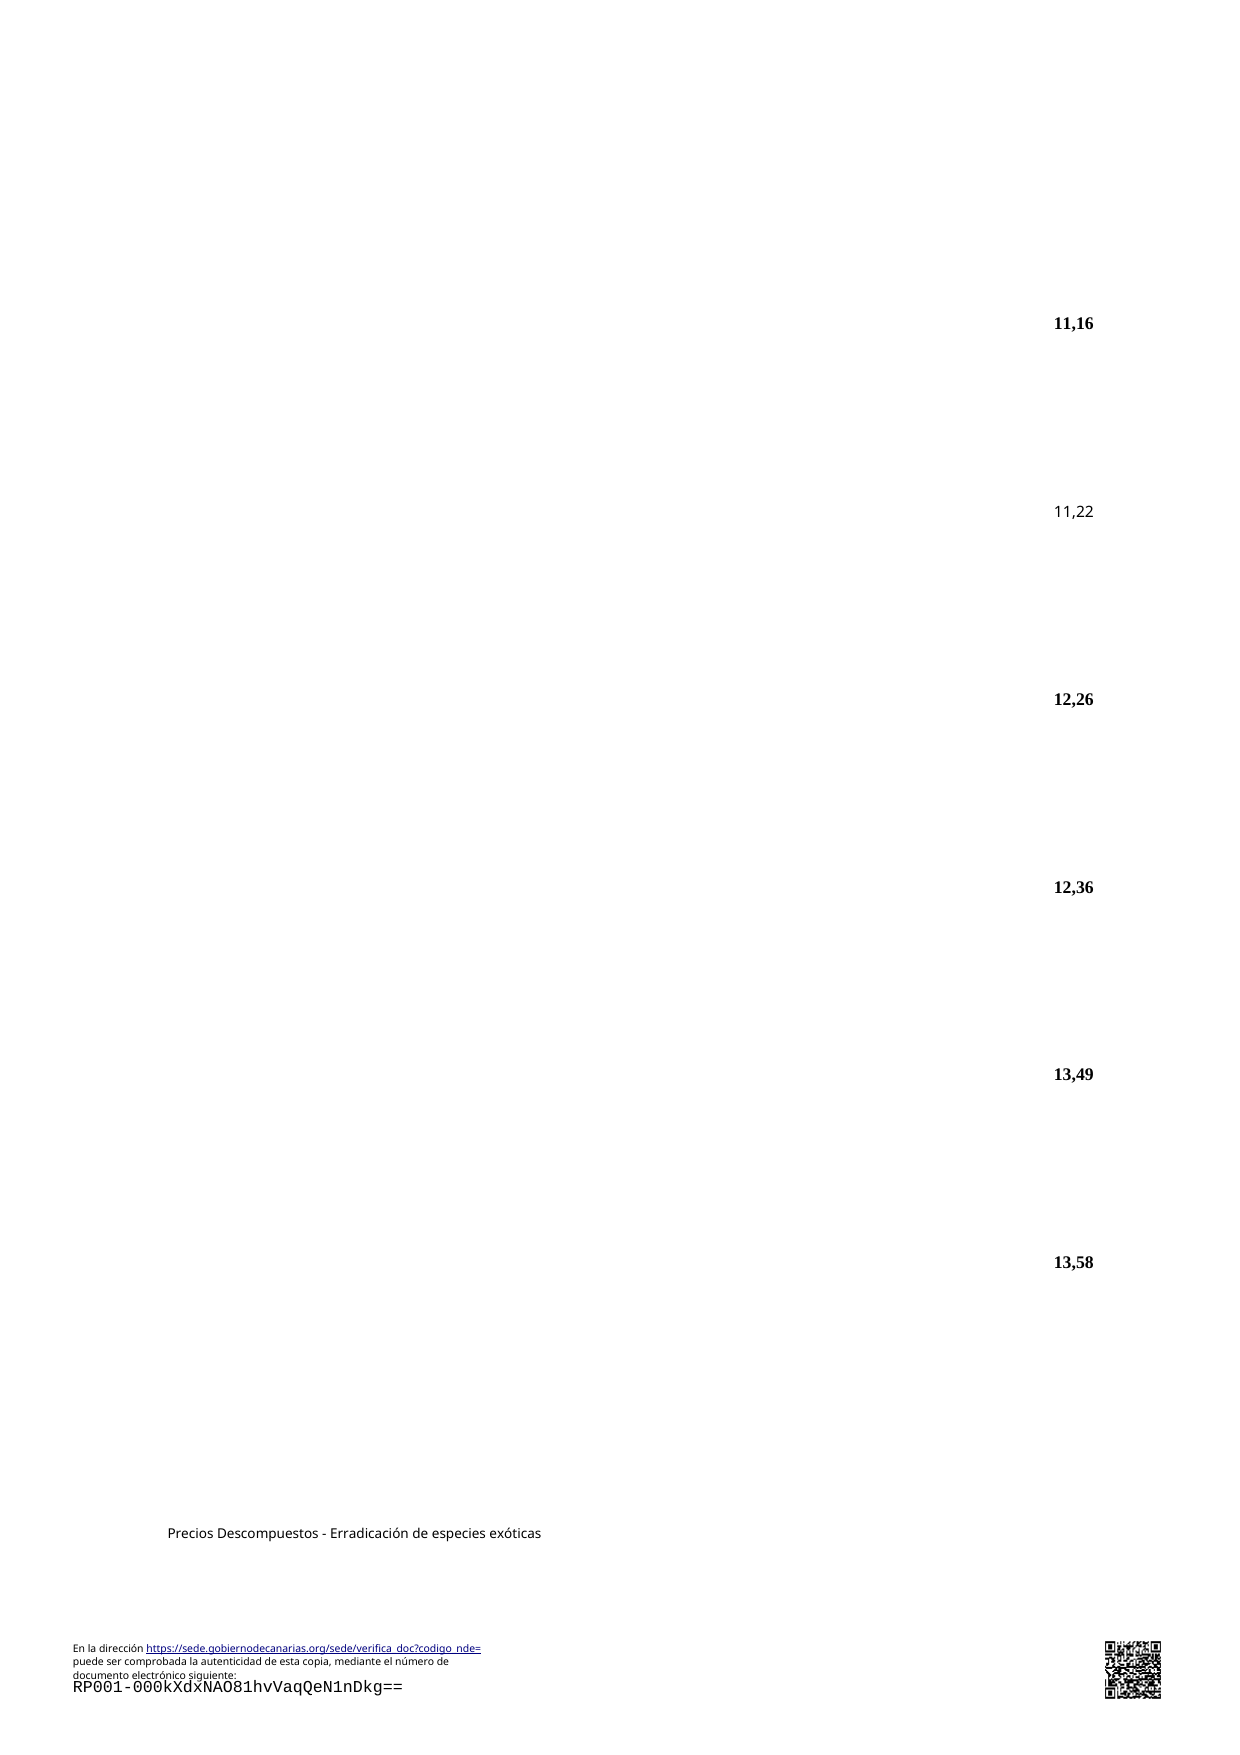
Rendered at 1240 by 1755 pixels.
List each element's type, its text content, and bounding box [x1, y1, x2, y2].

text En la dirección https://sede.gobiernodecanarias.org/sede/verifica_doc?codigo_nde= puede ser comprobada la autenticidad de esta copia, mediante el número de documento electrónico siguiente: RP001-000kXdxNAO81hvVaqQeN1nDkg== [73, 1641, 542, 1696]
text Precios Descompuestos - Erradicación de especies exóticas [167, 1527, 542, 1541]
text 11,16 [1054, 316, 1094, 333]
text 13,49 [1054, 1067, 1094, 1084]
text 12,36 [1054, 879, 1094, 897]
text 12,26 [1054, 691, 1094, 709]
subtitle 11,22 [1054, 505, 1094, 520]
text 13,58 [1054, 1254, 1094, 1272]
